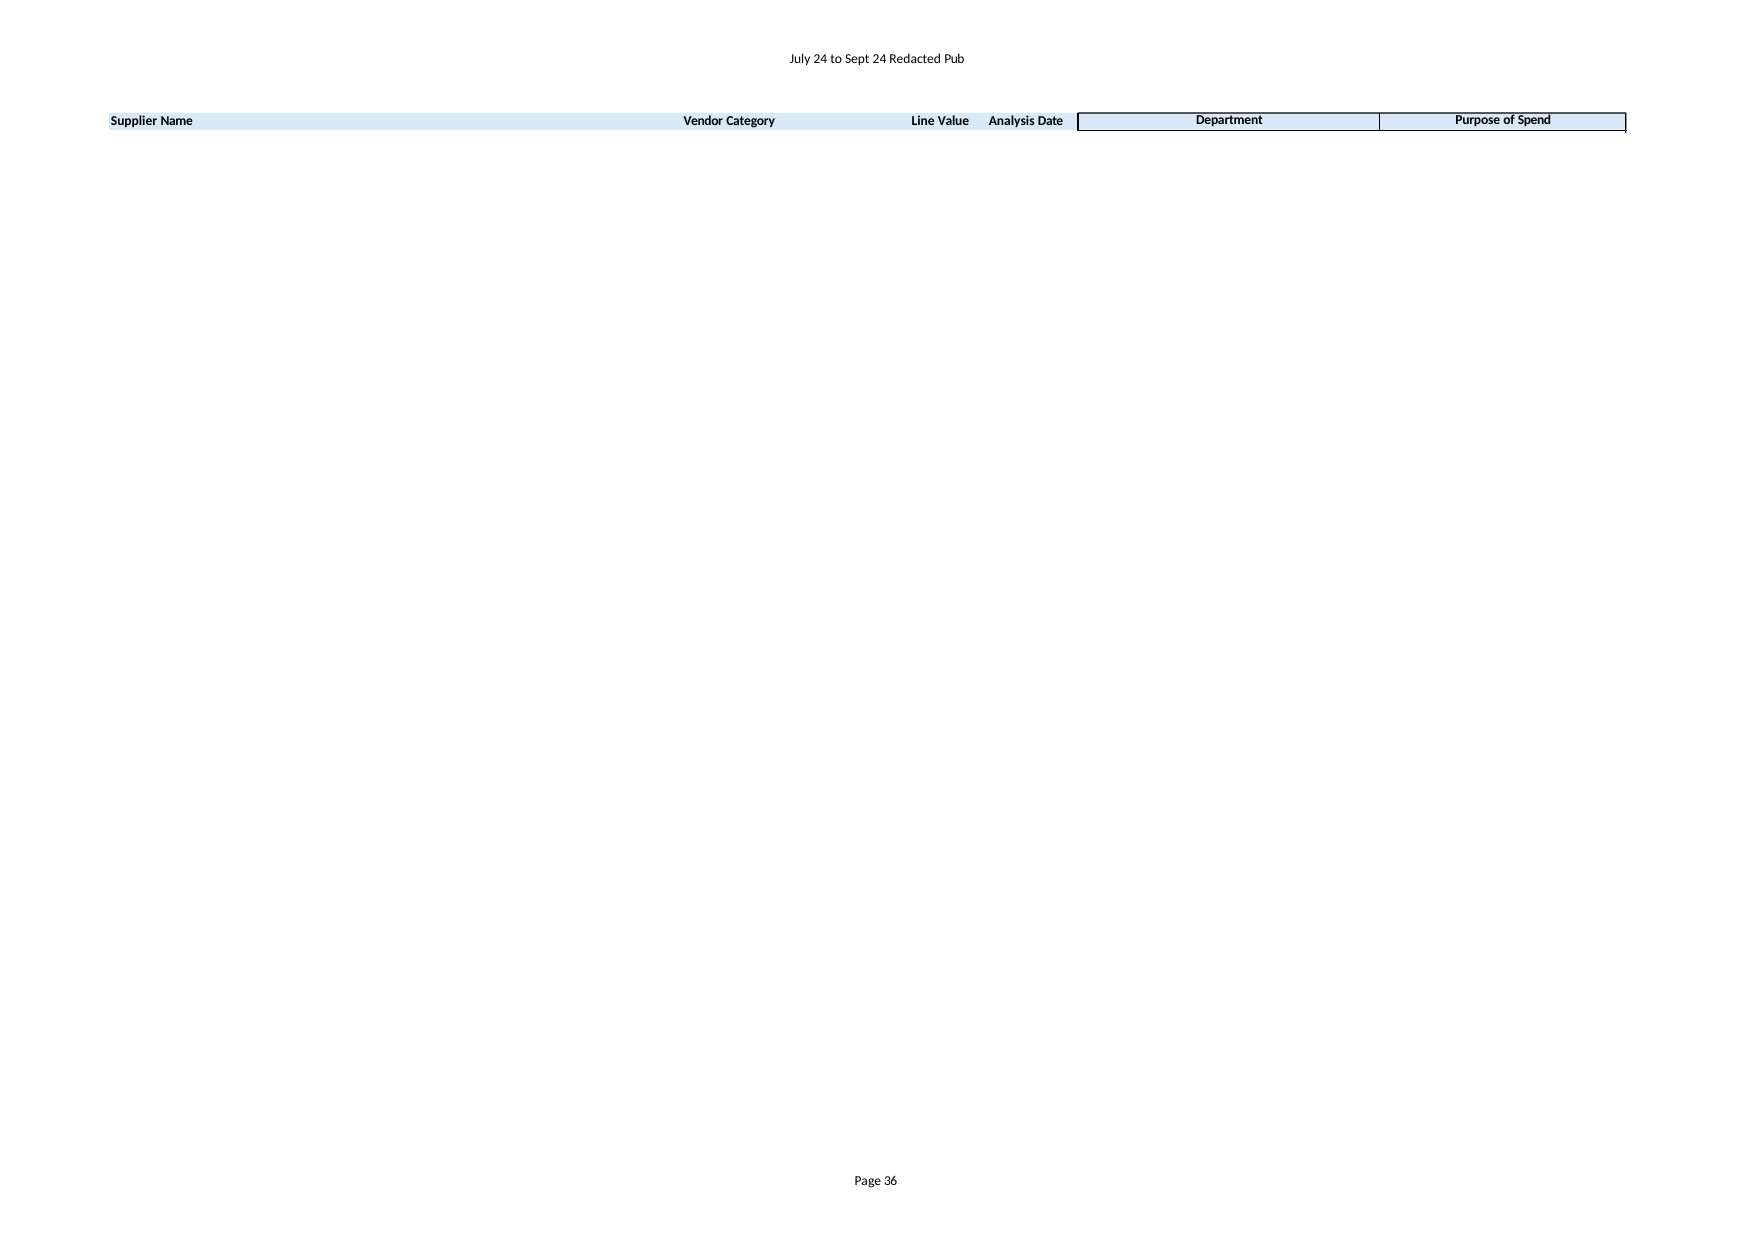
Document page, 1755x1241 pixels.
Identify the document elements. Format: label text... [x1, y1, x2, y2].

table_header Analysis Date [978, 113, 1077, 130]
table_header Department [1079, 114, 1379, 130]
table_header Vendor Category [571, 113, 885, 130]
table_header Supplier Name [109, 113, 571, 130]
table_header Purpose of Spend [1380, 114, 1625, 130]
table_header Line Value [885, 113, 978, 130]
